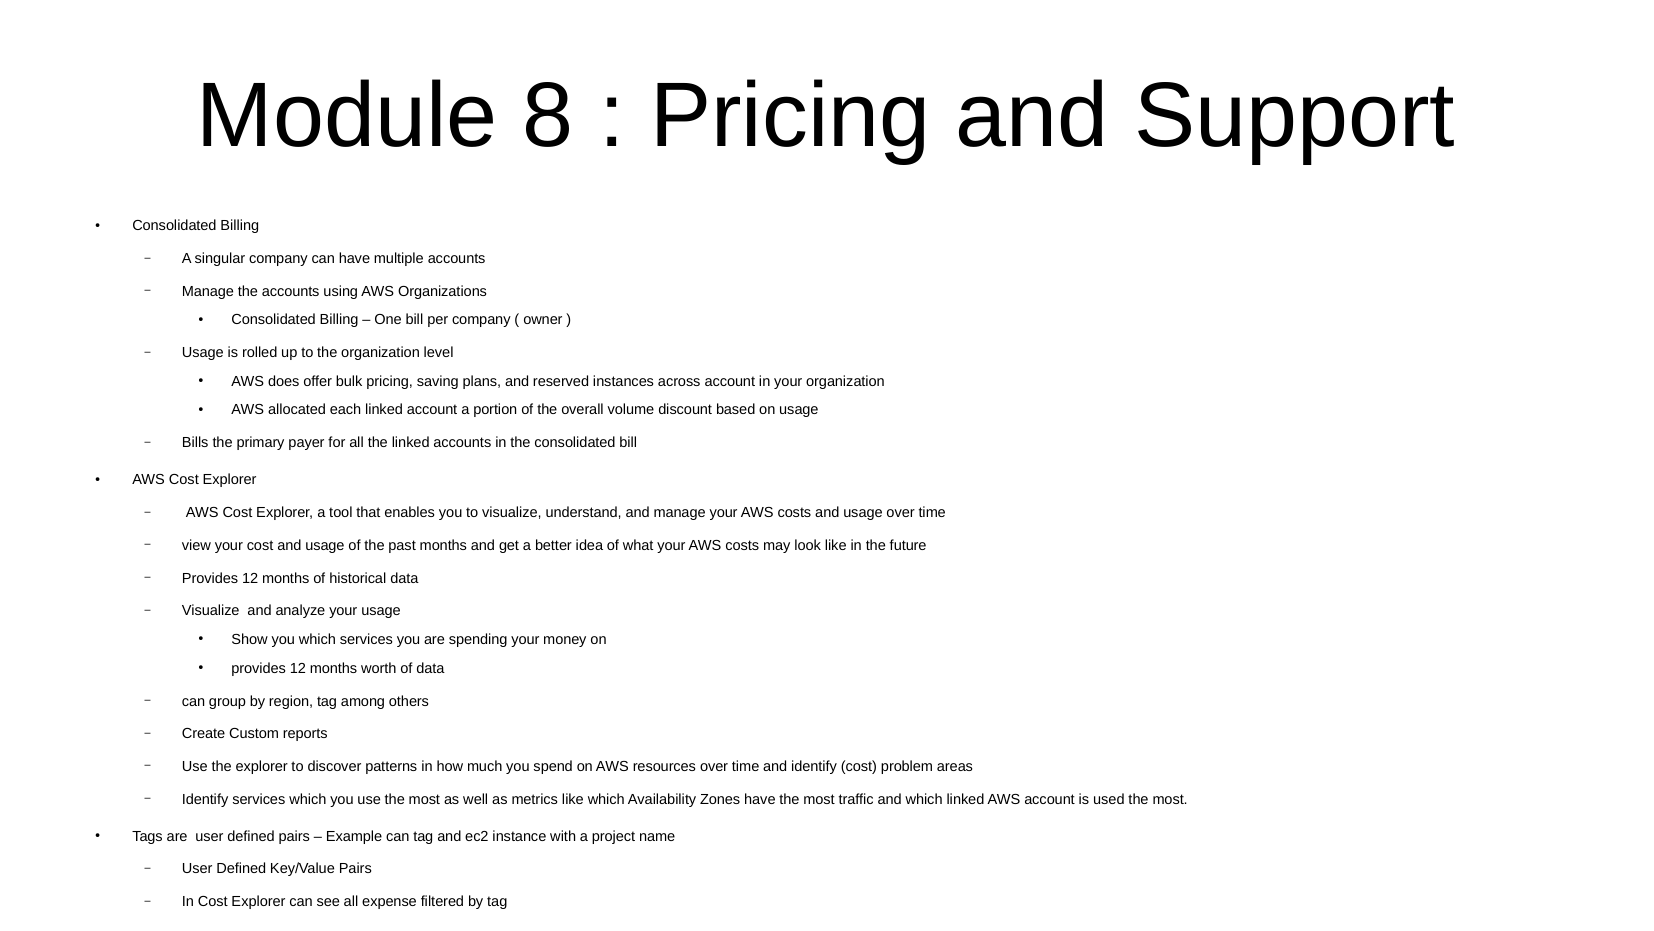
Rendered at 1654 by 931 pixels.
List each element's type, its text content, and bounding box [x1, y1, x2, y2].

title Module 8 : Pricing and Support [82, 37, 1571, 193]
list Consolidated Billing A singular company can have multiple accounts Manage the accounts using AWS Organizations Consolidated Billing – One bill per company ( owner ) Usage is rolled up to the organization level AWS does offer bulk pricing, saving plans, and reserved instances across account in your organization AWS allocated each linked account a portion of the overall volume discount based on usage Bills the primary payer for all the linked accounts in the consolidated bill AWS Cost Explorer AWS Cost Explorer, a tool that enables you to visualize, understand, and manage your AWS costs and usage over time view your cost and usage of the past months and get a better idea of what your AWS costs may look like in the future Provides 12 months of historical data Visualize and analyze your usage Show you which services you are spending your money on provides 12 months worth of data can group by region, tag among others Create Custom reports Use the explorer to discover patterns in how much you spend on AWS resources over time and identify (cost) problem areas Identify services which you use the most as well as metrics like which Availability Zones have the most traffic and which linked AWS account is used the most. Tags are user defined pairs – Example can tag and ec2 instance with a project name User Defined Key/Value Pairs In Cost Explorer can see all expense filtered by tag [82, 217, 1636, 916]
